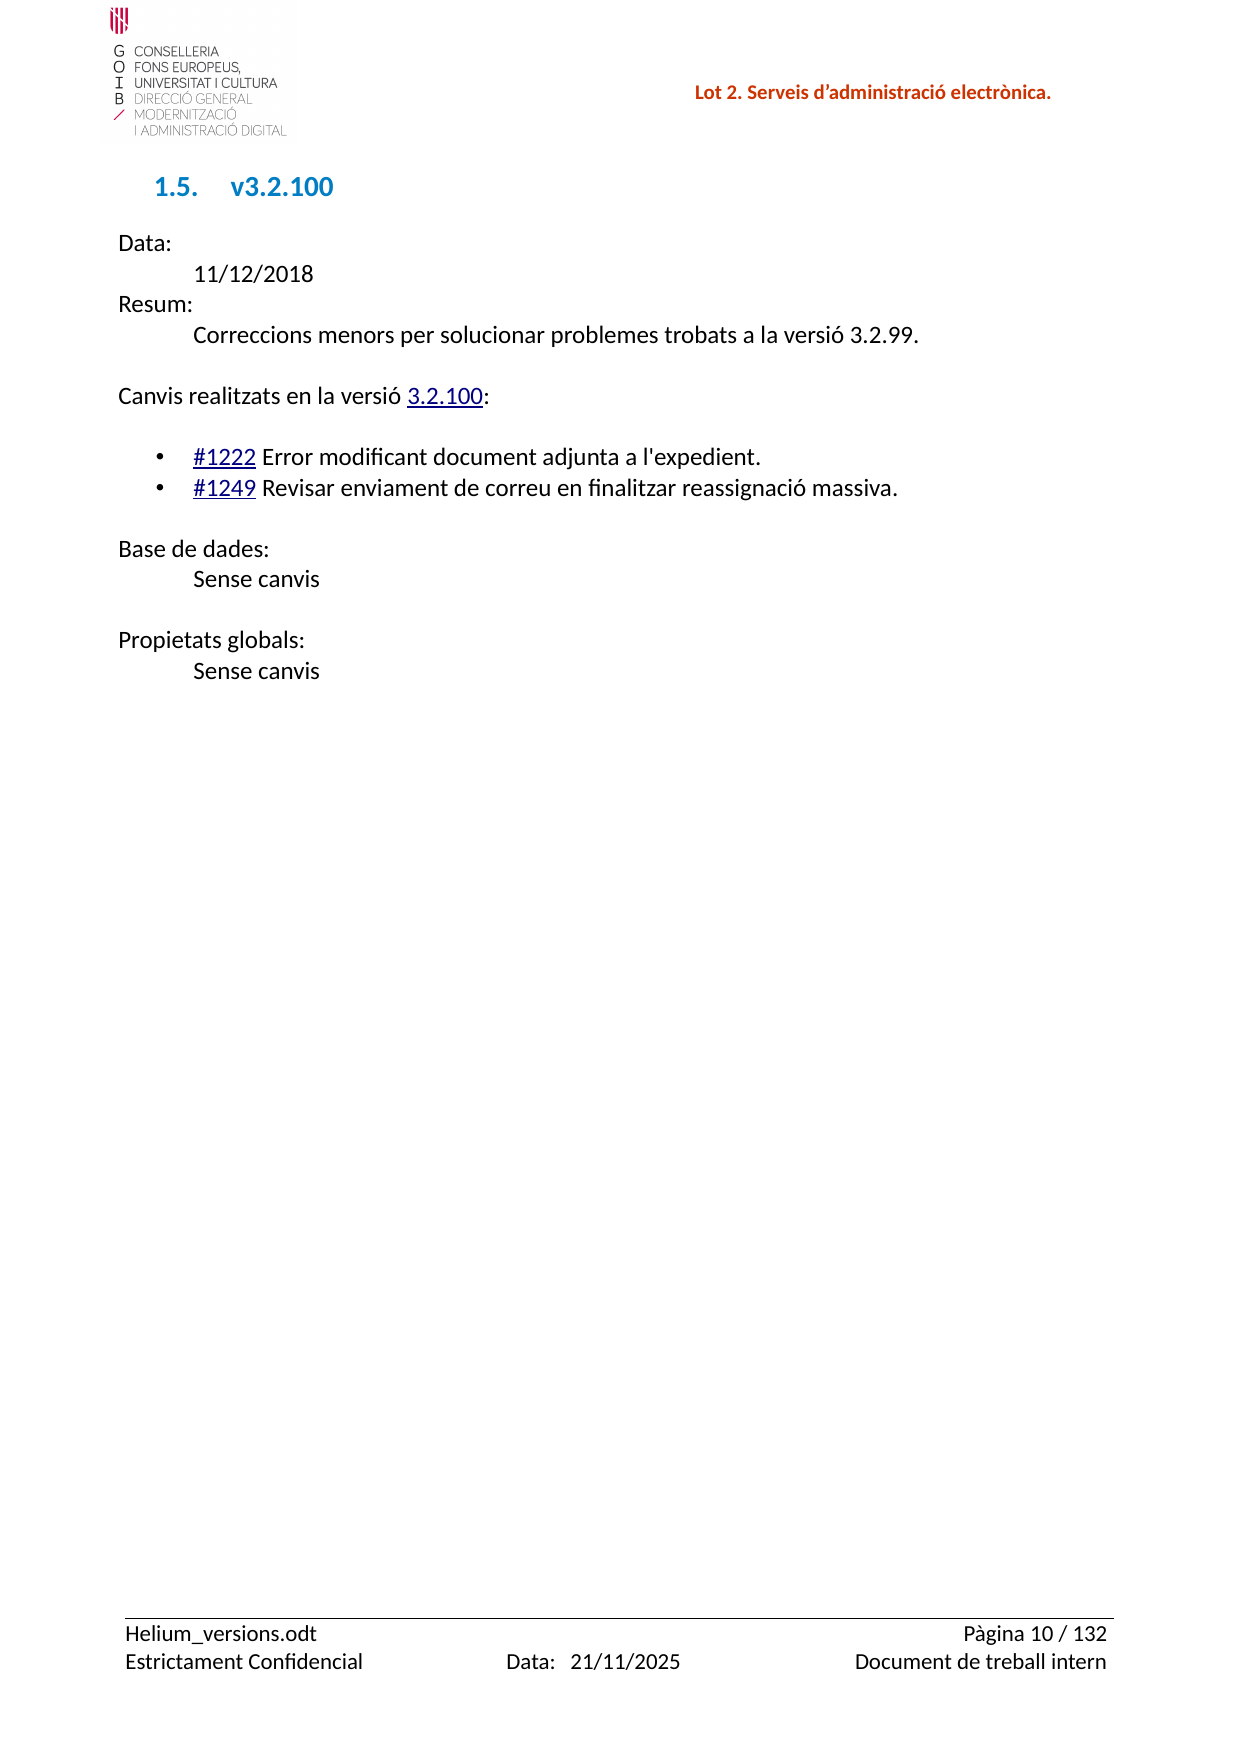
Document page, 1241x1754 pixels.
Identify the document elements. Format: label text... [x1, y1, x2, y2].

text Sense canvis [118, 655, 1122, 685]
list #1222 Error modificant document adjunta a l'expedient. [156, 441, 1122, 472]
text 11/12/2018 [118, 258, 1122, 289]
subtitle v3.2.100 [153, 168, 1122, 204]
text Correccions menors per solucionar problemes trobats a la versió 3.2.99. [118, 319, 1122, 350]
picture [100, 0, 297, 144]
text Canvis realitzats en la versió 3.2.100: [118, 380, 1122, 411]
text Resum: [118, 289, 1122, 319]
text Data: [118, 228, 1122, 258]
list #1249 Revisar enviament de correu en finalitzar reassignació massiva. [156, 472, 1122, 502]
text Sense canvis [118, 563, 1122, 594]
text Base de dades: [118, 533, 1122, 563]
text Propietats globals: [118, 624, 1122, 655]
